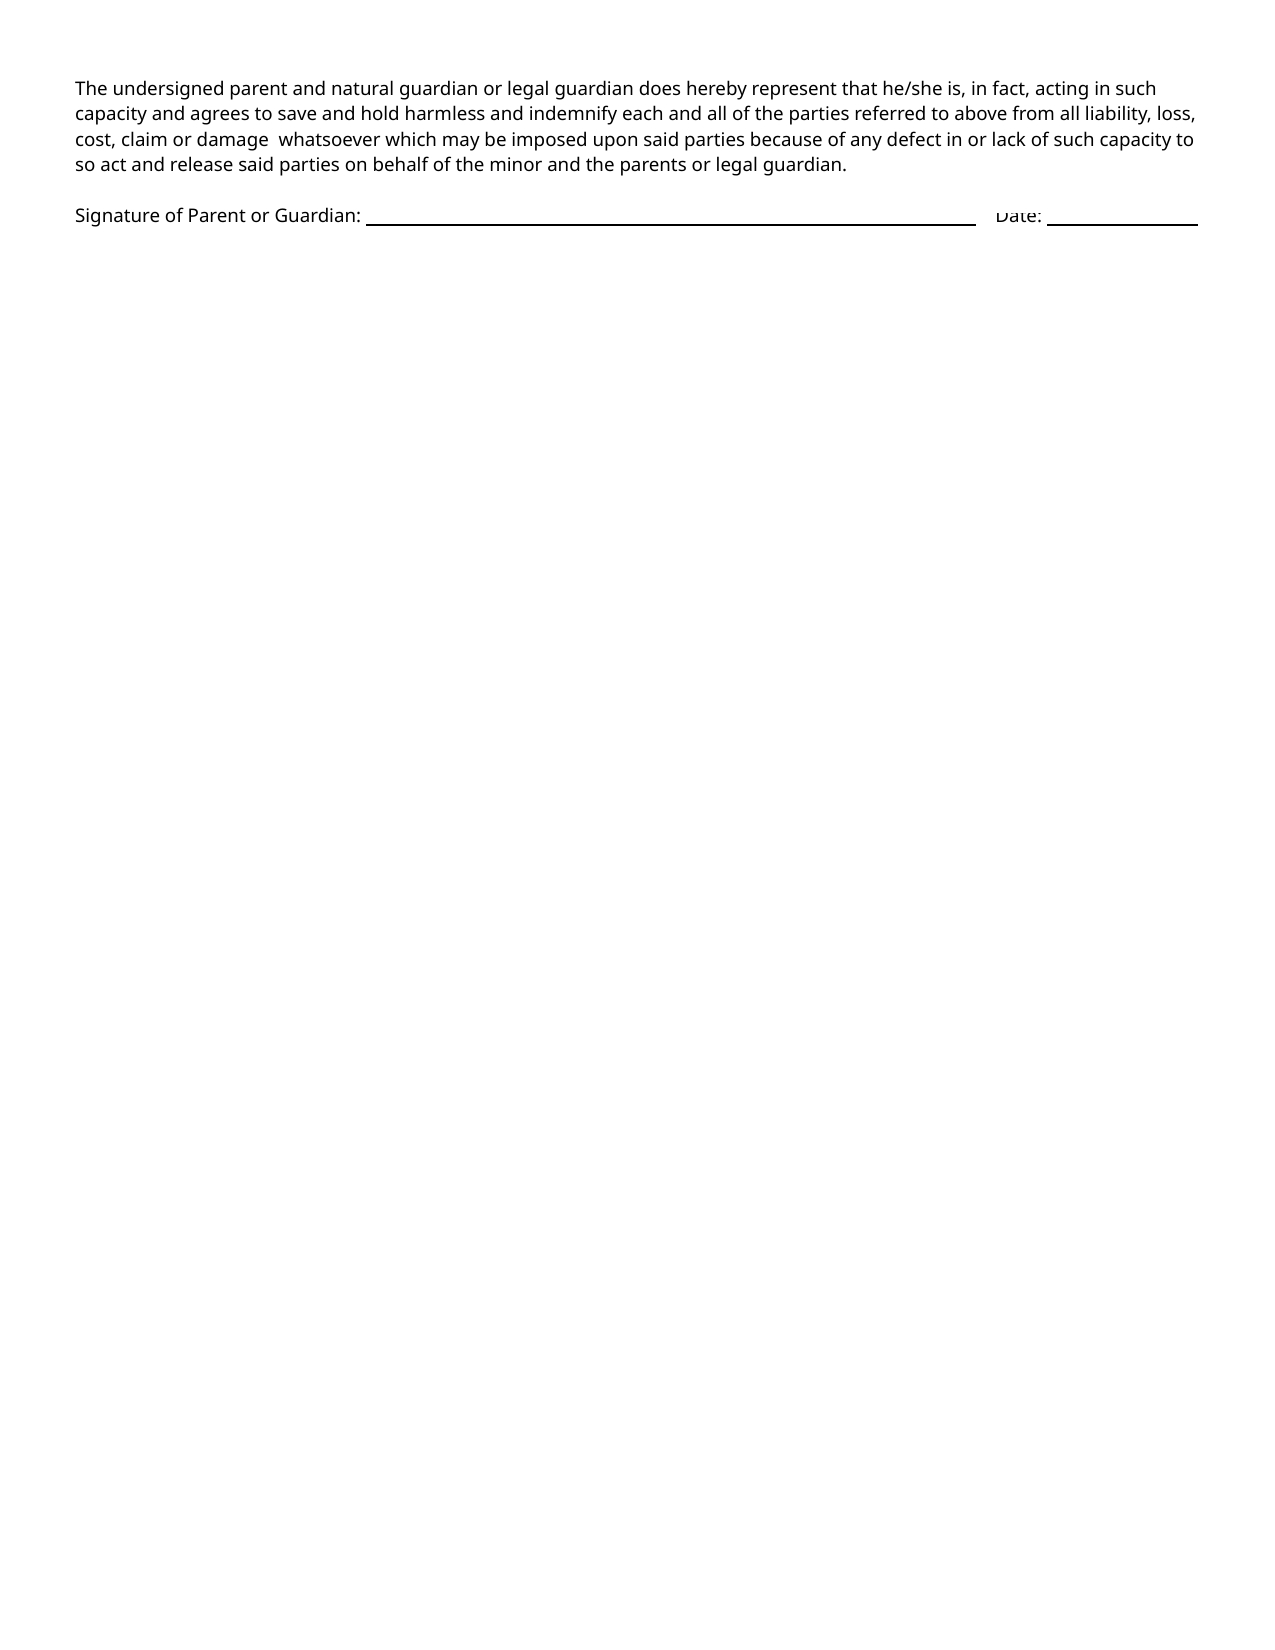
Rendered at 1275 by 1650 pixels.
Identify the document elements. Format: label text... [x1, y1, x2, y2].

text Signature of Parent or Guardian: Date: [75, 203, 1200, 228]
text The undersigned parent and natural guardian or legal guardian does hereby represent that he/she is, in fact, acting in such capacity and agrees to save and hold harmless and indemnify each and all of the parties referred to above from all liability, loss, cost, claim or damage whatsoever which may be imposed upon said parties because of any defect in or lack of such capacity to so act and release said parties on behalf of the minor and the parents or legal guardian. [75, 75, 1200, 177]
